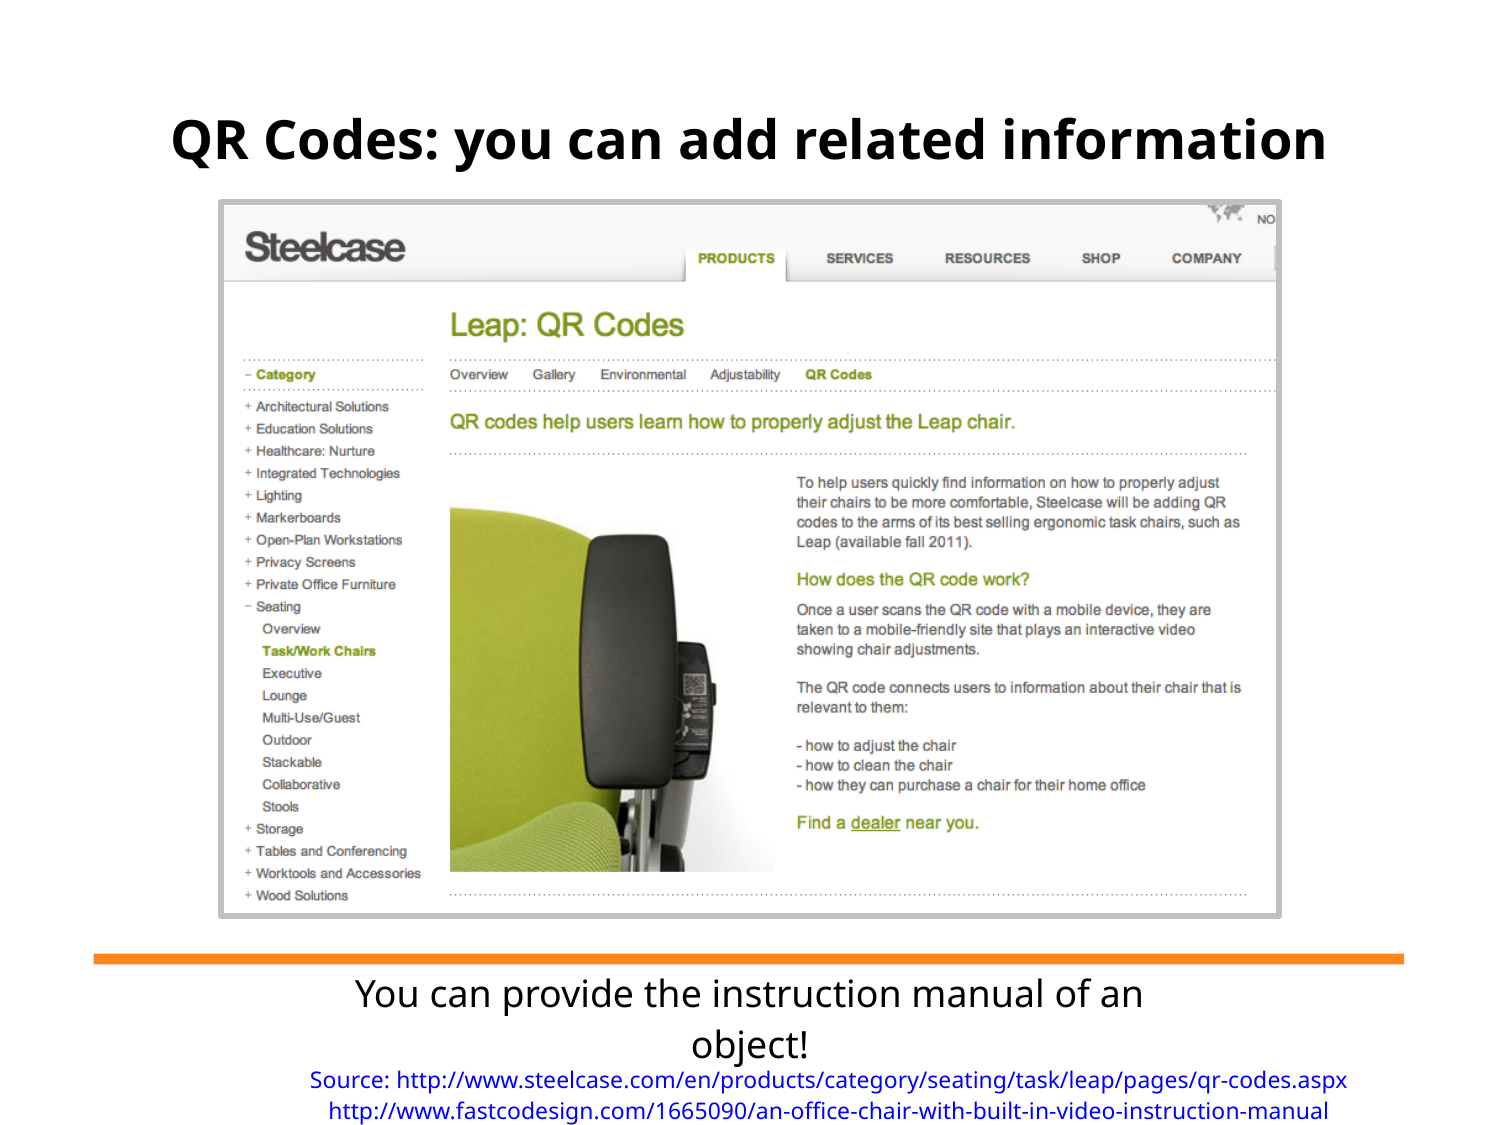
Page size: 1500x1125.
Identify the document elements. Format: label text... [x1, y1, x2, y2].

text_box Source: http://www.steelcase.com/en/products/category/seating/task/leap/pages/qr-codes.aspx http://www.fastcodesign.com/1665090/an-office-chair-with-built-in-video-instruction-manual [295, 1056, 1205, 1123]
picture [719, 1040, 731, 1056]
picture [752, 1040, 762, 1046]
picture [0, 0, 1500, 1125]
text_box You can provide the instruction manual of an object! [286, 960, 1214, 1020]
title QR Codes: you can add related information [75, 44, 1426, 233]
picture [695, 1040, 707, 1056]
